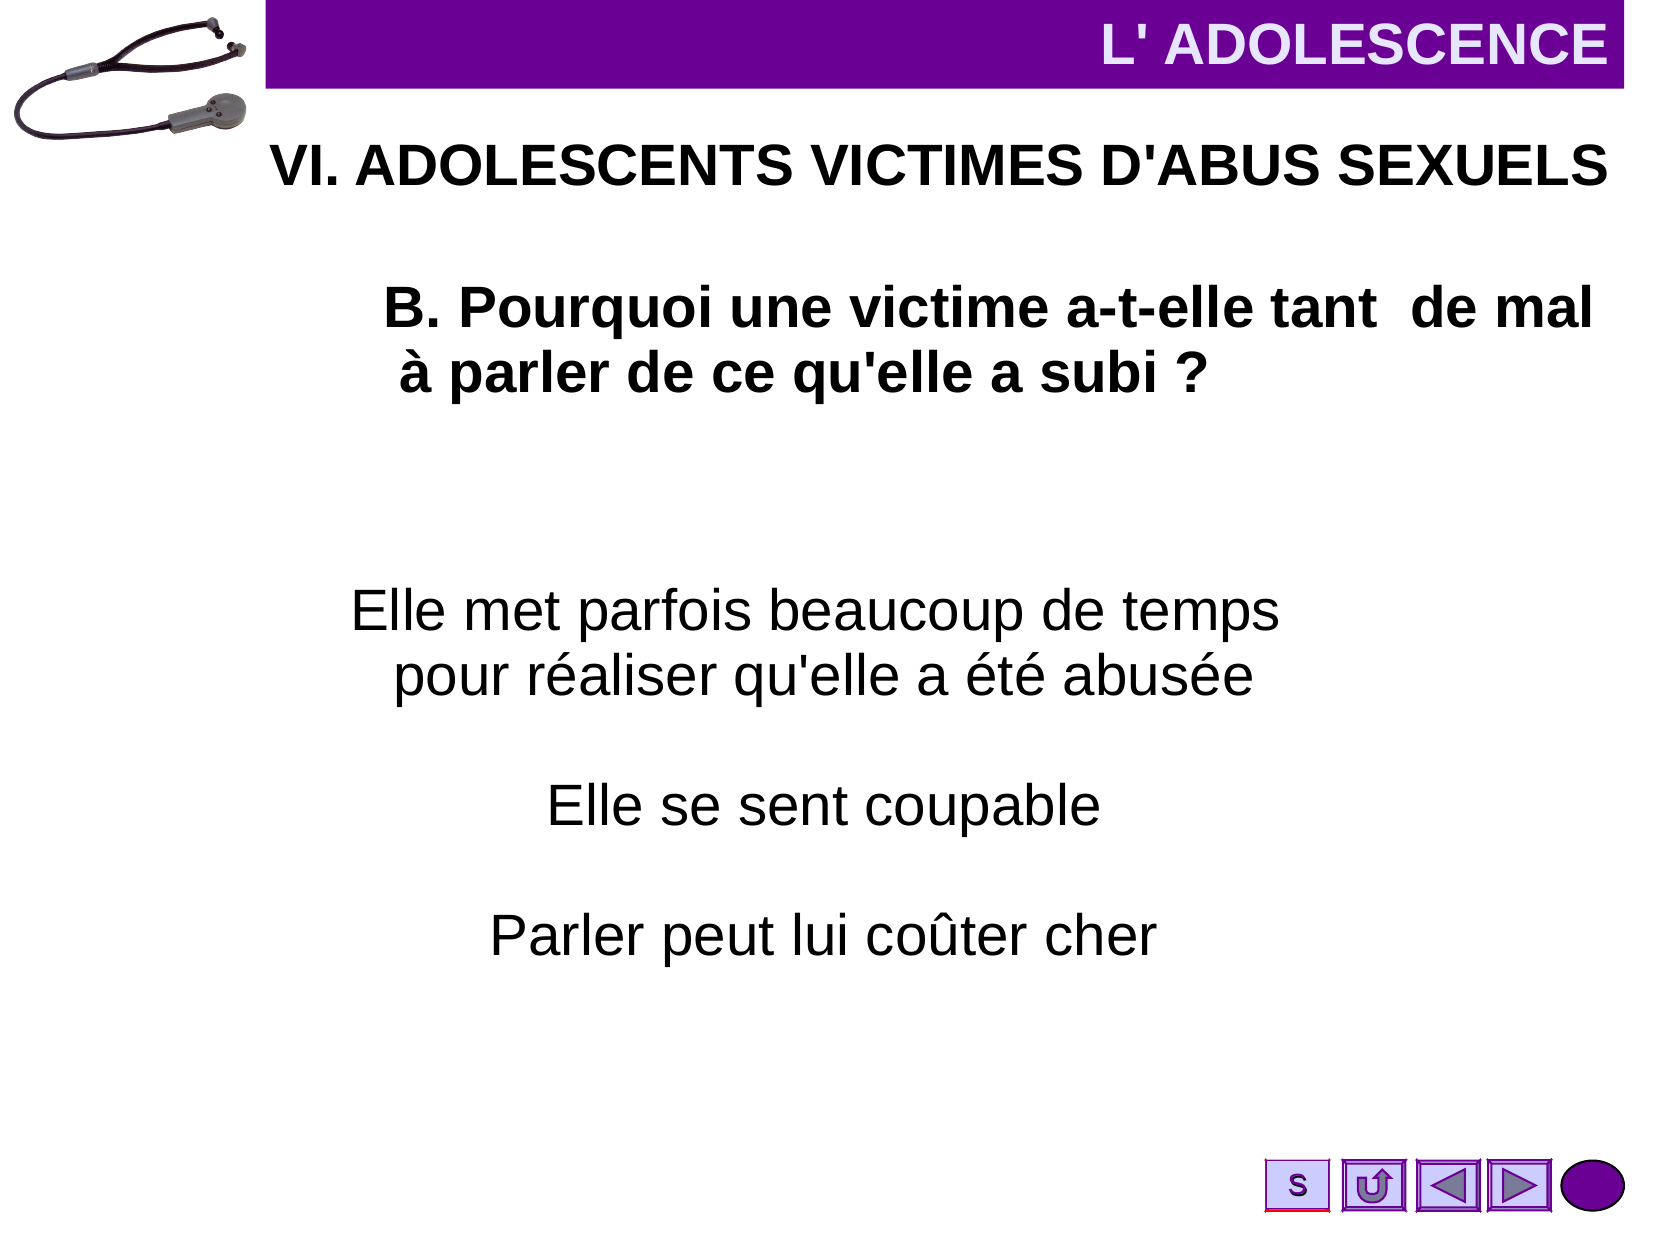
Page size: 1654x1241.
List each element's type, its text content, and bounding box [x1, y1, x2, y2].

text_box Elle met parfois beaucoup de temps pour réaliser qu'elle a été abusée Elle se sent coupable Parler peut lui coûter cher [84, 570, 1565, 1034]
text_box [1561, 1160, 1625, 1211]
picture [8, 8, 260, 153]
text_box L' ADOLESCENCE [265, 0, 1625, 89]
text_box VI. ADOLESCENTS VICTIMES D'ABUS SEXUELS [254, 125, 1625, 207]
text_box B. Pourquoi une victime a-t-elle tant de mal à parler de ce qu'elle a subi ? [383, 265, 1625, 414]
